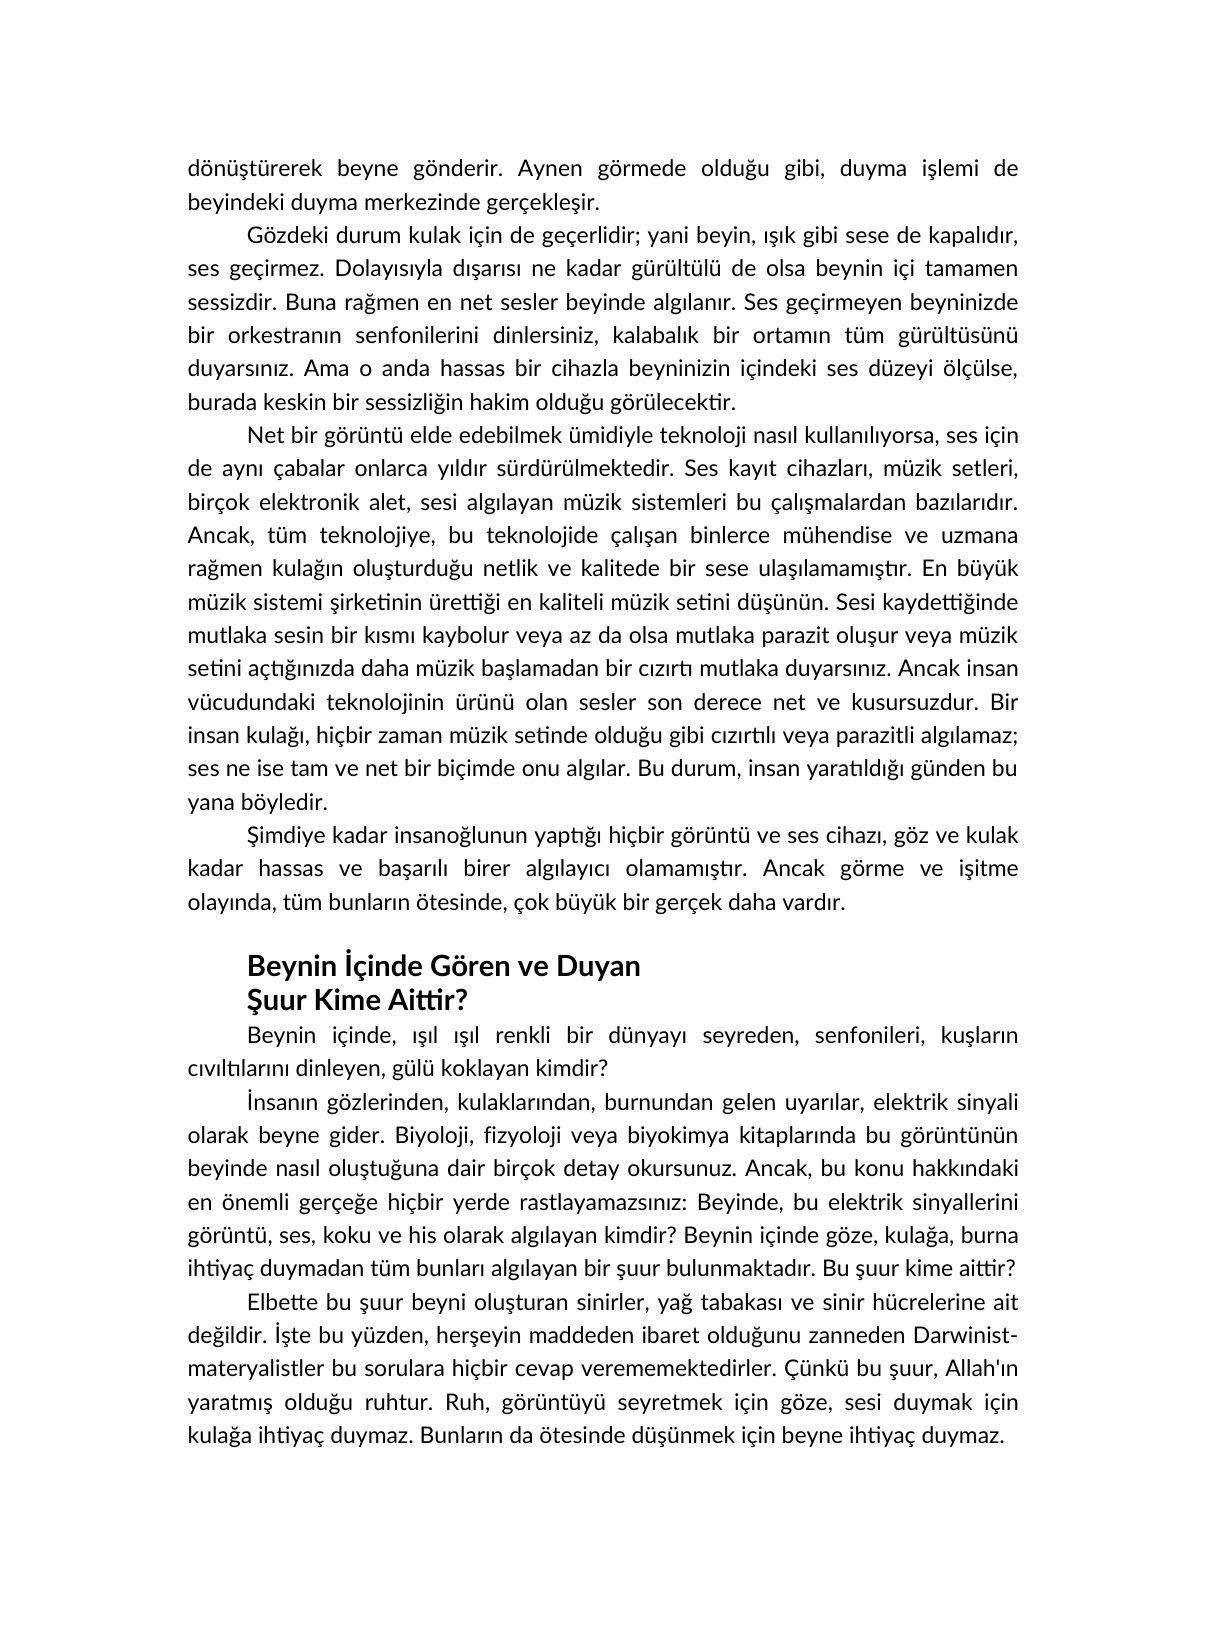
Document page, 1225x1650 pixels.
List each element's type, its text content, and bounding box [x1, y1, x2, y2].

text Şimdiye kadar insanoğlunun yaptığı hiçbir görüntü ve ses cihazı, göz ve kulak kadar hassas ve başarılı birer algılayıcı olamamıştır. Ancak görme ve işitme olayında, tüm bunların ötesinde, çok büyük bir gerçek daha vardır. [187, 817, 1020, 917]
text İnsanın gözlerinden, kulaklarından, burnundan gelen uyarılar, elektrik sinyali olarak beyne gider. Biyoloji, fizyoloji veya biyokimya kitaplarında bu görüntünün beyinde nasıl oluştuğuna dair birçok detay okursunuz. Ancak, bu konu hakkındaki en önemli gerçeğe hiçbir yerde rastlayamazsınız: Beyinde, bu elektrik sinyallerini görüntü, ses, koku ve his olarak algılayan kimdir? Beynin içinde göze, kulağa, burna ihtiyaç duymadan tüm bunları algılayan bir şuur bulunmaktadır. Bu şuur kime aittir? [187, 1083, 1020, 1283]
text dönüştürerek beyne gönderir. Aynen görmede olduğu gibi, duyma işlemi de beyindeki duyma merkezinde gerçekleşir. [187, 150, 1020, 217]
text Elbette bu şuur beyni oluşturan sinirler, yağ tabakası ve sinir hücrelerine ait değildir. İşte bu yüzden, herşeyin maddeden ibaret olduğunu zanneden Darwinist-materyalistler bu sorulara hiçbir cevap verememektedirler. Çünkü bu şuur, Allah'ın yaratmış olduğu ruhtur. Ruh, görüntüyü seyretmek için göze, sesi duymak için kulağa ihtiyaç duymaz. Bunların da ötesinde düşünmek için beyne ihtiyaç duymaz. [187, 1283, 1020, 1450]
text Beynin içinde, ışıl ışıl renkli bir dünyayı seyreden, senfonileri, kuşların cıvıltılarını dinleyen, gülü koklayan kimdir? [187, 1017, 1020, 1083]
text Şuur Kime Aittir? [187, 983, 1020, 1017]
text Net bir görüntü elde edebilmek ümidiyle teknoloji nasıl kullanılıyorsa, ses için de aynı çabalar onlarca yıldır sürdürülmektedir. Ses kayıt cihazları, müzik setleri, birçok elektronik alet, sesi algılayan müzik sistemleri bu çalışmalardan bazılarıdır. Ancak, tüm teknolojiye, bu teknolojide çalışan binlerce mühendise ve uzmana rağmen kulağın oluşturduğu netlik ve kalitede bir sese ulaşılamamıştır. En büyük müzik sistemi şirketinin ürettiği en kaliteli müzik setini düşünün. Sesi kaydettiğinde mutlaka sesin bir kısmı kaybolur veya az da olsa mutlaka parazit oluşur veya müzik setini açtığınızda daha müzik başlamadan bir cızırtı mutlaka duyarsınız. Ancak insan vücudundaki teknolojinin ürünü olan sesler son derece net ve kusursuzdur. Bir insan kulağı, hiçbir zaman müzik setinde olduğu gibi cızırtılı veya parazitli algılamaz; ses ne ise tam ve net bir biçimde onu algılar. Bu durum, insan yaratıldığı günden bu yana böyledir. [187, 417, 1020, 817]
text Gözdeki durum kulak için de geçerlidir; yani beyin, ışık gibi sese de kapalıdır, ses geçirmez. Dolayısıyla dışarısı ne kadar gürültülü de olsa beynin içi tamamen sessizdir. Buna rağmen en net sesler beyinde algılanır. Ses geçirmeyen beyninizde bir orkestranın senfonilerini dinlersiniz, kalabalık bir ortamın tüm gürültüsünü duyarsınız. Ama o anda hassas bir cihazla beyninizin içindeki ses düzeyi ölçülse, burada keskin bir sessizliğin hakim olduğu görülecektir. [187, 217, 1020, 417]
text Beynin İçinde Gören ve Duyan [187, 950, 1020, 983]
